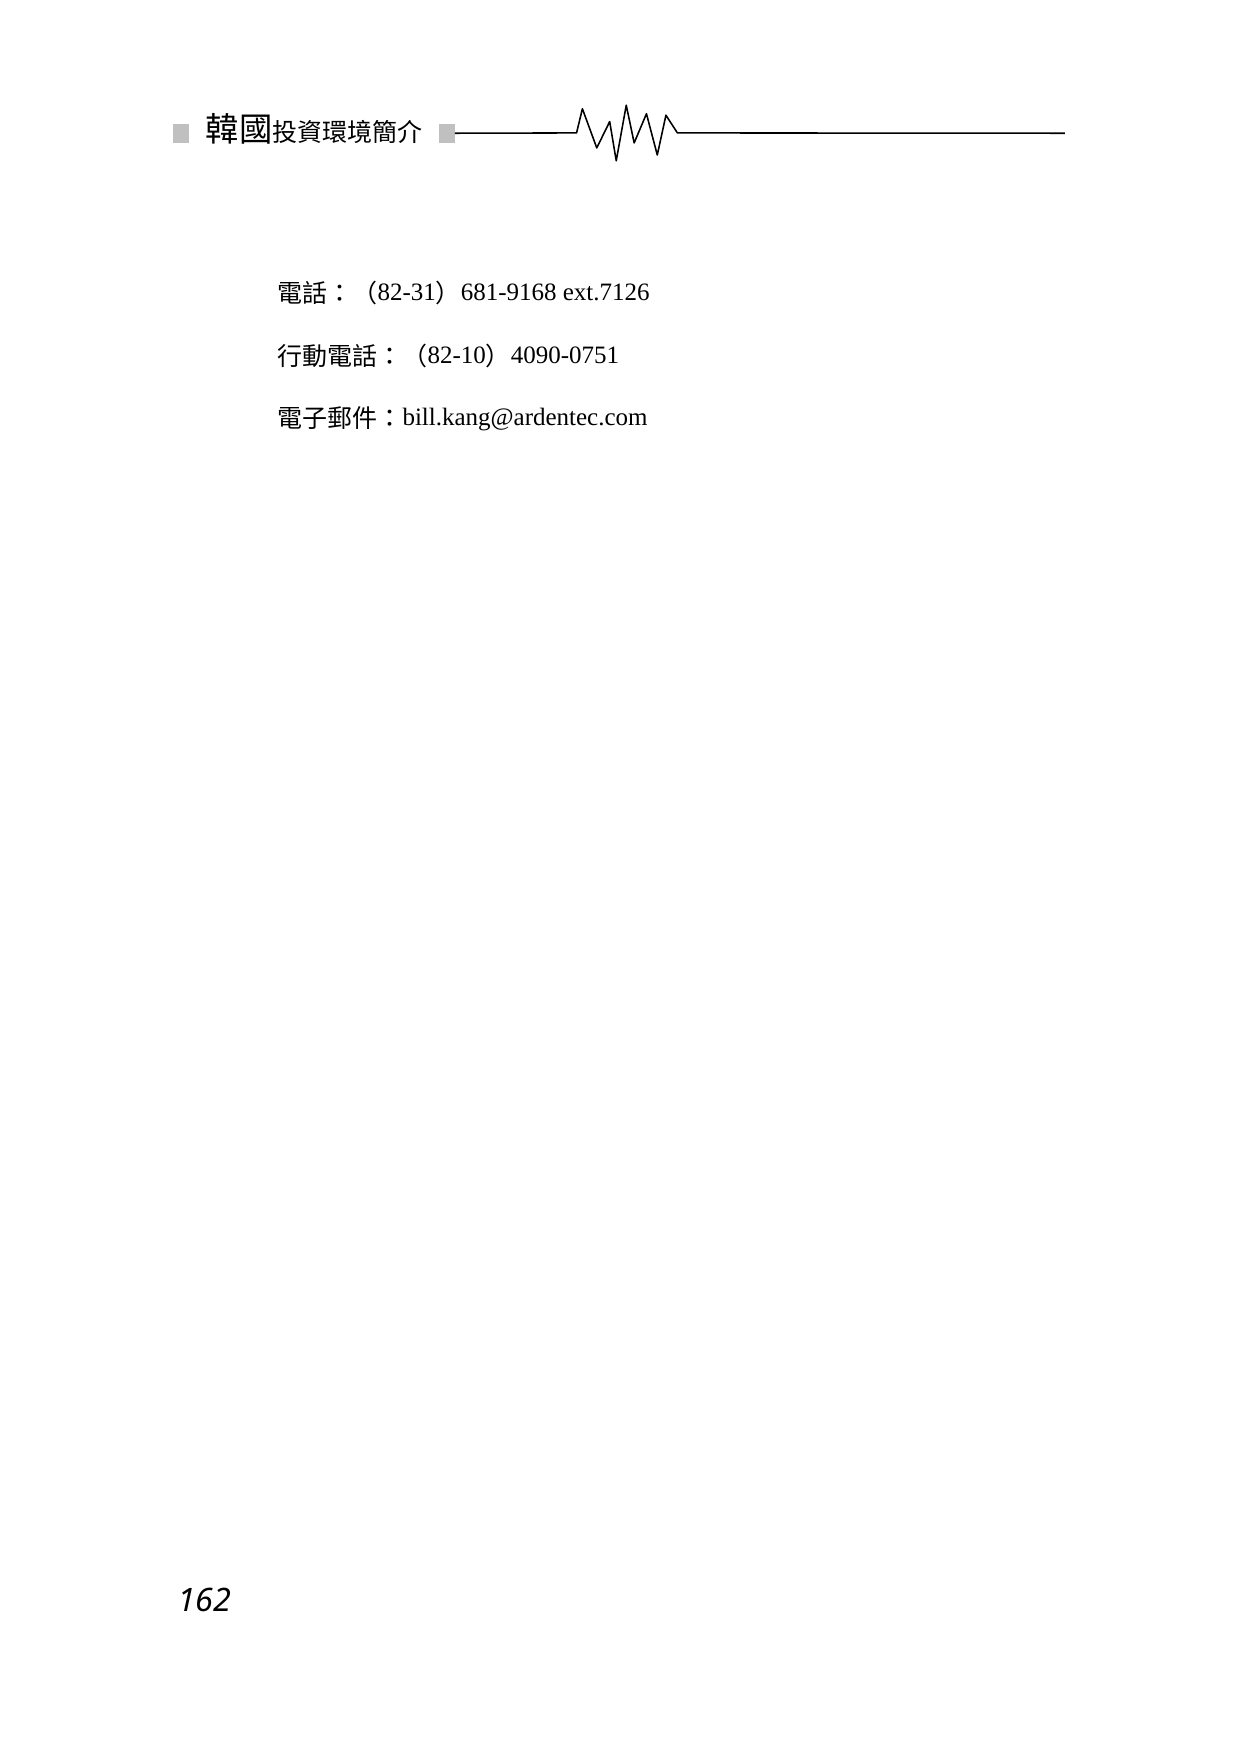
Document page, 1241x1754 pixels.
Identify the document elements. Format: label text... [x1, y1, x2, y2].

text 電話：（82-31）681-9168 ext.7126 [202, 250, 1063, 313]
text 行動電話：（82-10）4090-0751 [202, 313, 1063, 375]
text 電子郵件：bill.kang@ardentec.com [202, 375, 1063, 438]
